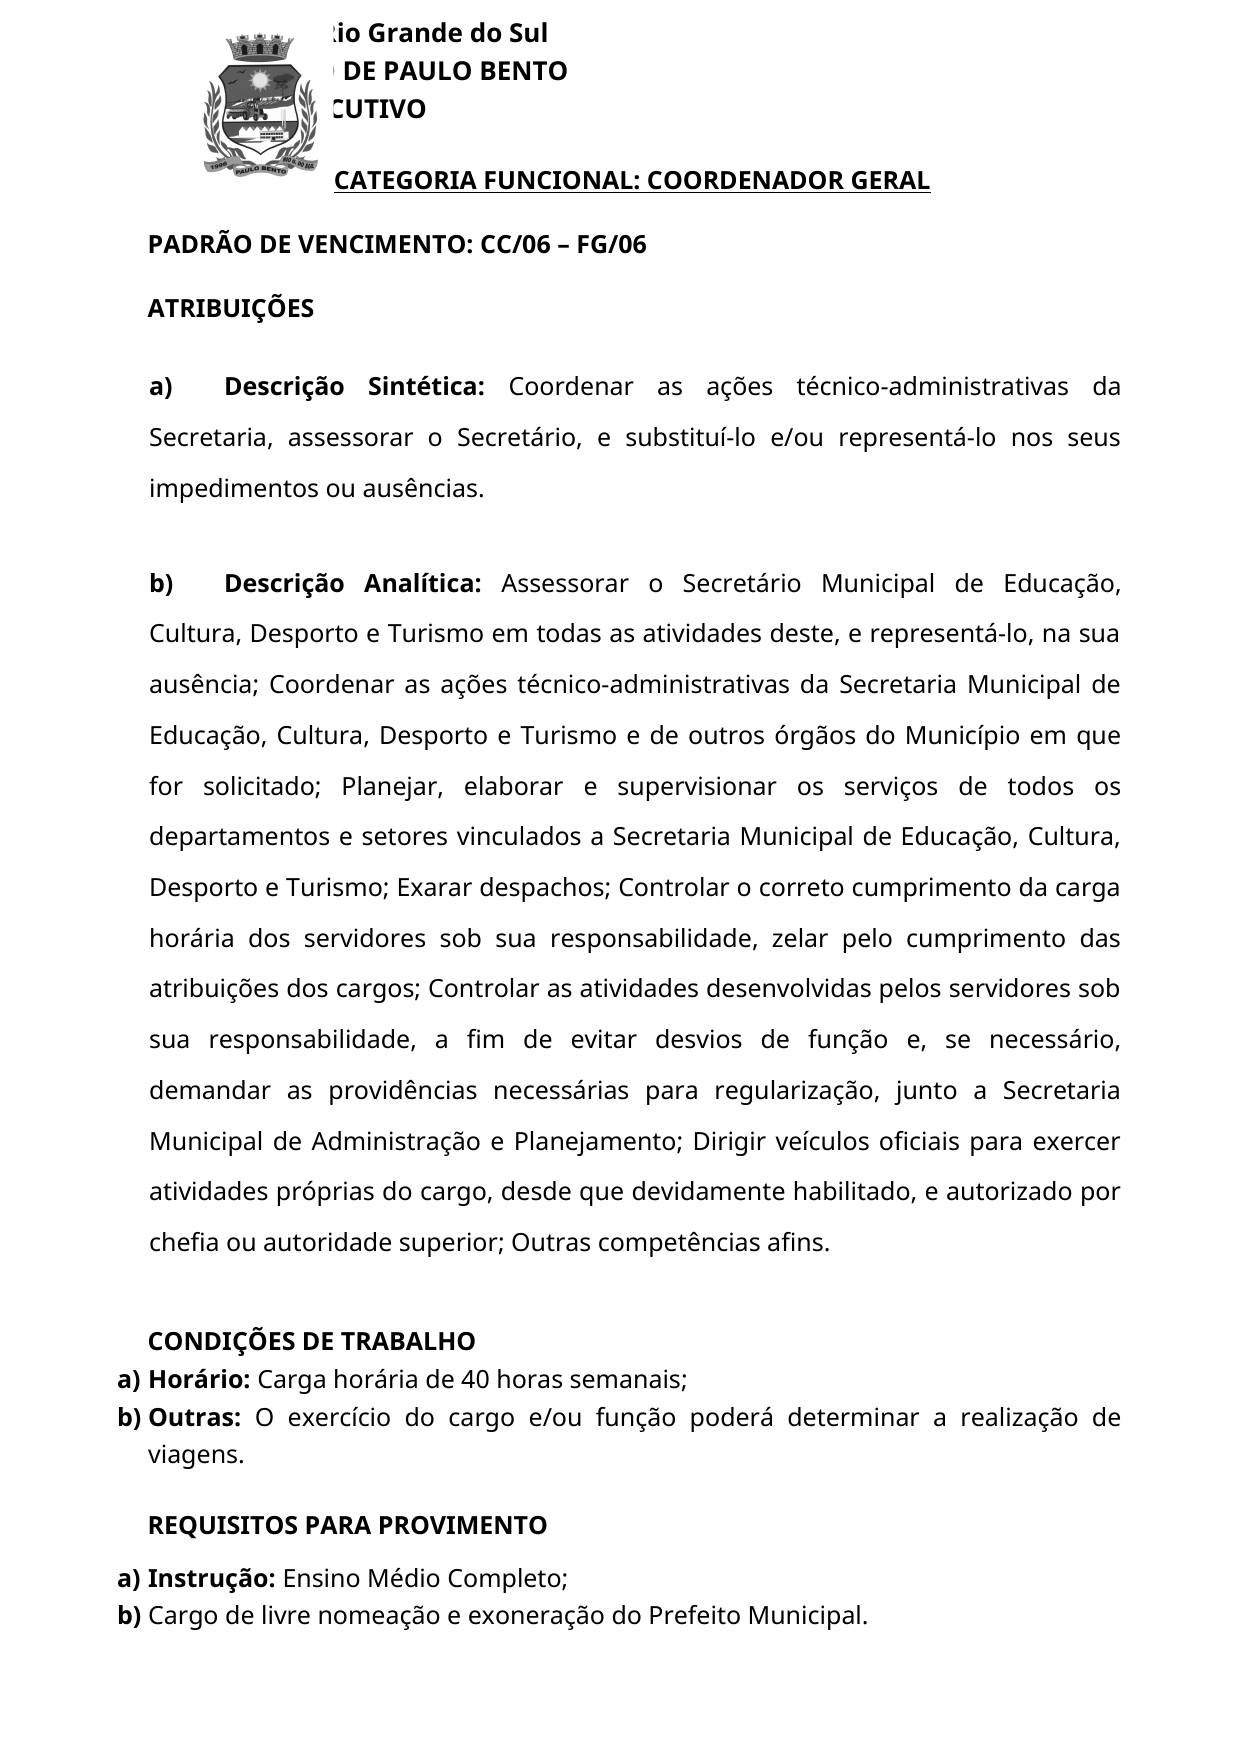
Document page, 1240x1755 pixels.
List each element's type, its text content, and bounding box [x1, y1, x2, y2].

list Descrição Analítica: Assessorar o Secretário Municipal de Educação, Cultura, Desporto e Turismo em todas as atividades deste, e representá-lo, na sua ausência; Coordenar as ações técnico-administrativas da Secretaria Municipal de Educação, Cultura, Desporto e Turismo e de outros órgãos do Município em que for solicitado; Planejar, elaborar e supervisionar os serviços de todos os departamentos e setores vinculados a Secretaria Municipal de Educação, Cultura, Desporto e Turismo; Exarar despachos; Controlar o correto cumprimento da carga horária dos servidores sob sua responsabilidade, zelar pelo cumprimento das atribuições dos cargos; Controlar as atividades desenvolvidas pelos servidores sob sua responsabilidade, a fim de evitar desvios de função e, se necessário, demandar as providências necessárias para regularização, junto a Secretaria Municipal de Administração e Planejamento; Dirigir veículos oficiais para exercer atividades próprias do cargo, desde que devidamente habilitado, e autorizado por chefia ou autoridade superior; Outras competências afins. [149, 565, 1122, 1259]
text CATEGORIA FUNCIONAL: COORDENADOR GERAL [334, 163, 1122, 197]
text REQUISITOS PARA PROVIMENTO [147, 1507, 1122, 1542]
list Horário: Carga horária de 40 horas semanais; [117, 1362, 1122, 1396]
list Outras: O exercício do cargo e/ou função poderá determinar a realização de viagens. [117, 1399, 1122, 1470]
text CONDIÇÕES DE TRABALHO [147, 1323, 1122, 1357]
list Instrução: Ensino Médio Completo; [117, 1560, 1122, 1594]
text PADRÃO DE VENCIMENTO: CC/06 – FG/06 [147, 227, 1122, 261]
list Descrição Sintética: Coordenar as ações técnico-administrativas da Secretaria, assessorar o Secretário, e substituí-lo e/ou representá-lo nos seus impedimentos ou ausências. [149, 369, 1122, 504]
text [147, 163, 187, 197]
list Cargo de livre nomeação e exoneração do Prefeito Municipal. [117, 1598, 1122, 1632]
text ATRIBUIÇÕES [147, 291, 1122, 324]
